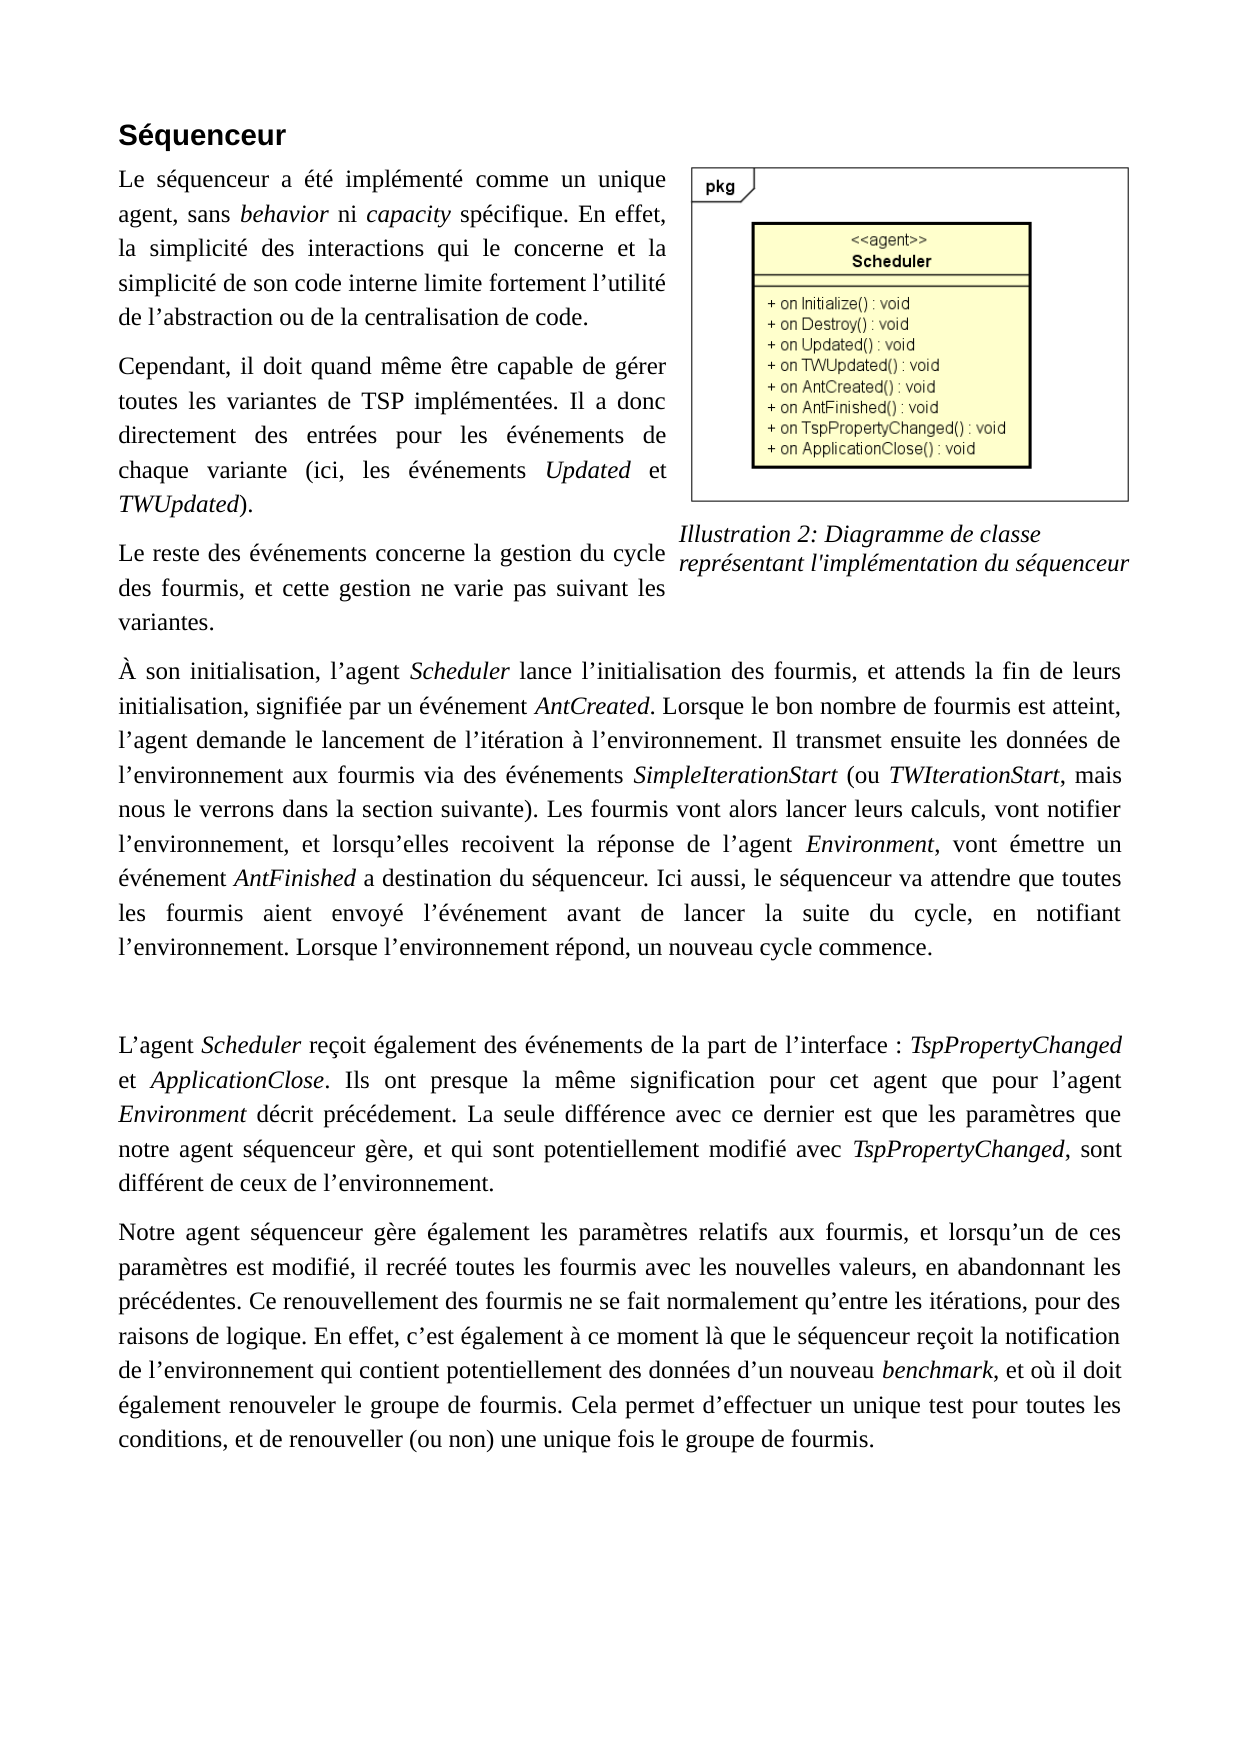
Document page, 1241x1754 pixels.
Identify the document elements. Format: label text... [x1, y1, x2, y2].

picture [678, 154, 1141, 514]
text Le reste des événements concerne la gestion du cycle des fourmis, et cette gestion ne varie pas suivant les variantes. [118, 538, 1122, 636]
text Cependant, il doit quand même être capable de gérer toutes les variantes de TSP implémentées. Il a donc directement des entrées pour les événements de chaque variante (ici, les événements Updated et TWUpdated). [118, 351, 678, 518]
text Illustration 2: Diagramme de classe représentant l'implémentation du séquenceur [678, 514, 1140, 577]
text À son initialisation, l’agent Scheduler lance l’initialisation des fourmis, et attends la fin de leurs initialisation, signifiée par un événement AntCreated. Lorsque le bon nombre de fourmis est atteint, l’agent demande le lancement de l’itération à l’environnement. Il transmet ensuite les données de l’environnement aux fourmis via des événements SimpleIterationStart (ou TWIterationStart, mais nous le verrons dans la section suivante). Les fourmis vont alors lancer leurs calculs, vont notifier l’environnement, et lorsqu’elles recoivent la réponse de l’agent Environment, vont émettre un événement AntFinished a destination du séquenceur. Ici aussi, le séquenceur va attendre que toutes les fourmis aient envoyé l’événement avant de lancer la suite du cycle, en notifiant l’environnement. Lorsque l’environnement répond, un nouveau cycle commence. [118, 656, 1122, 961]
text L’agent Scheduler reçoit également des événements de la part de l’interface : TspPropertyChanged et ApplicationClose. Ils ont presque la même signification pour cet agent que pour l’agent Environment décrit précédement. La seule différence avec ce dernier est que les paramètres que notre agent séquenceur gère, et qui sont potentiellement modifié avec TspPropertyChanged, sont différent de ceux de l’environnement. [118, 1030, 1122, 1197]
subtitle Séquenceur [118, 118, 1140, 154]
text Notre agent séquenceur gère également les paramètres relatifs aux fourmis, et lorsqu’un de ces paramètres est modifié, il recréé toutes les fourmis avec les nouvelles valeurs, en abandonnant les précédentes. Ce renouvellement des fourmis ne se fait normalement qu’entre les itérations, pour des raisons de logique. En effet, c’est également à ce moment là que le séquenceur reçoit la notification de l’environnement qui contient potentiellement des données d’un nouveau benchmark, et où il doit également renouveler le groupe de fourmis. Cela permet d’effectuer un unique test pour toutes les conditions, et de renouveller (ou non) une unique fois le groupe de fourmis. [118, 1217, 1122, 1453]
text Le séquenceur a été implémenté comme un unique agent, sans behavior ni capacity spécifique. En effet, la simplicité des interactions qui le concerne et la simplicité de son code interne limite fortement l’utilité de l’abstraction ou de la centralisation de code. [118, 164, 678, 331]
